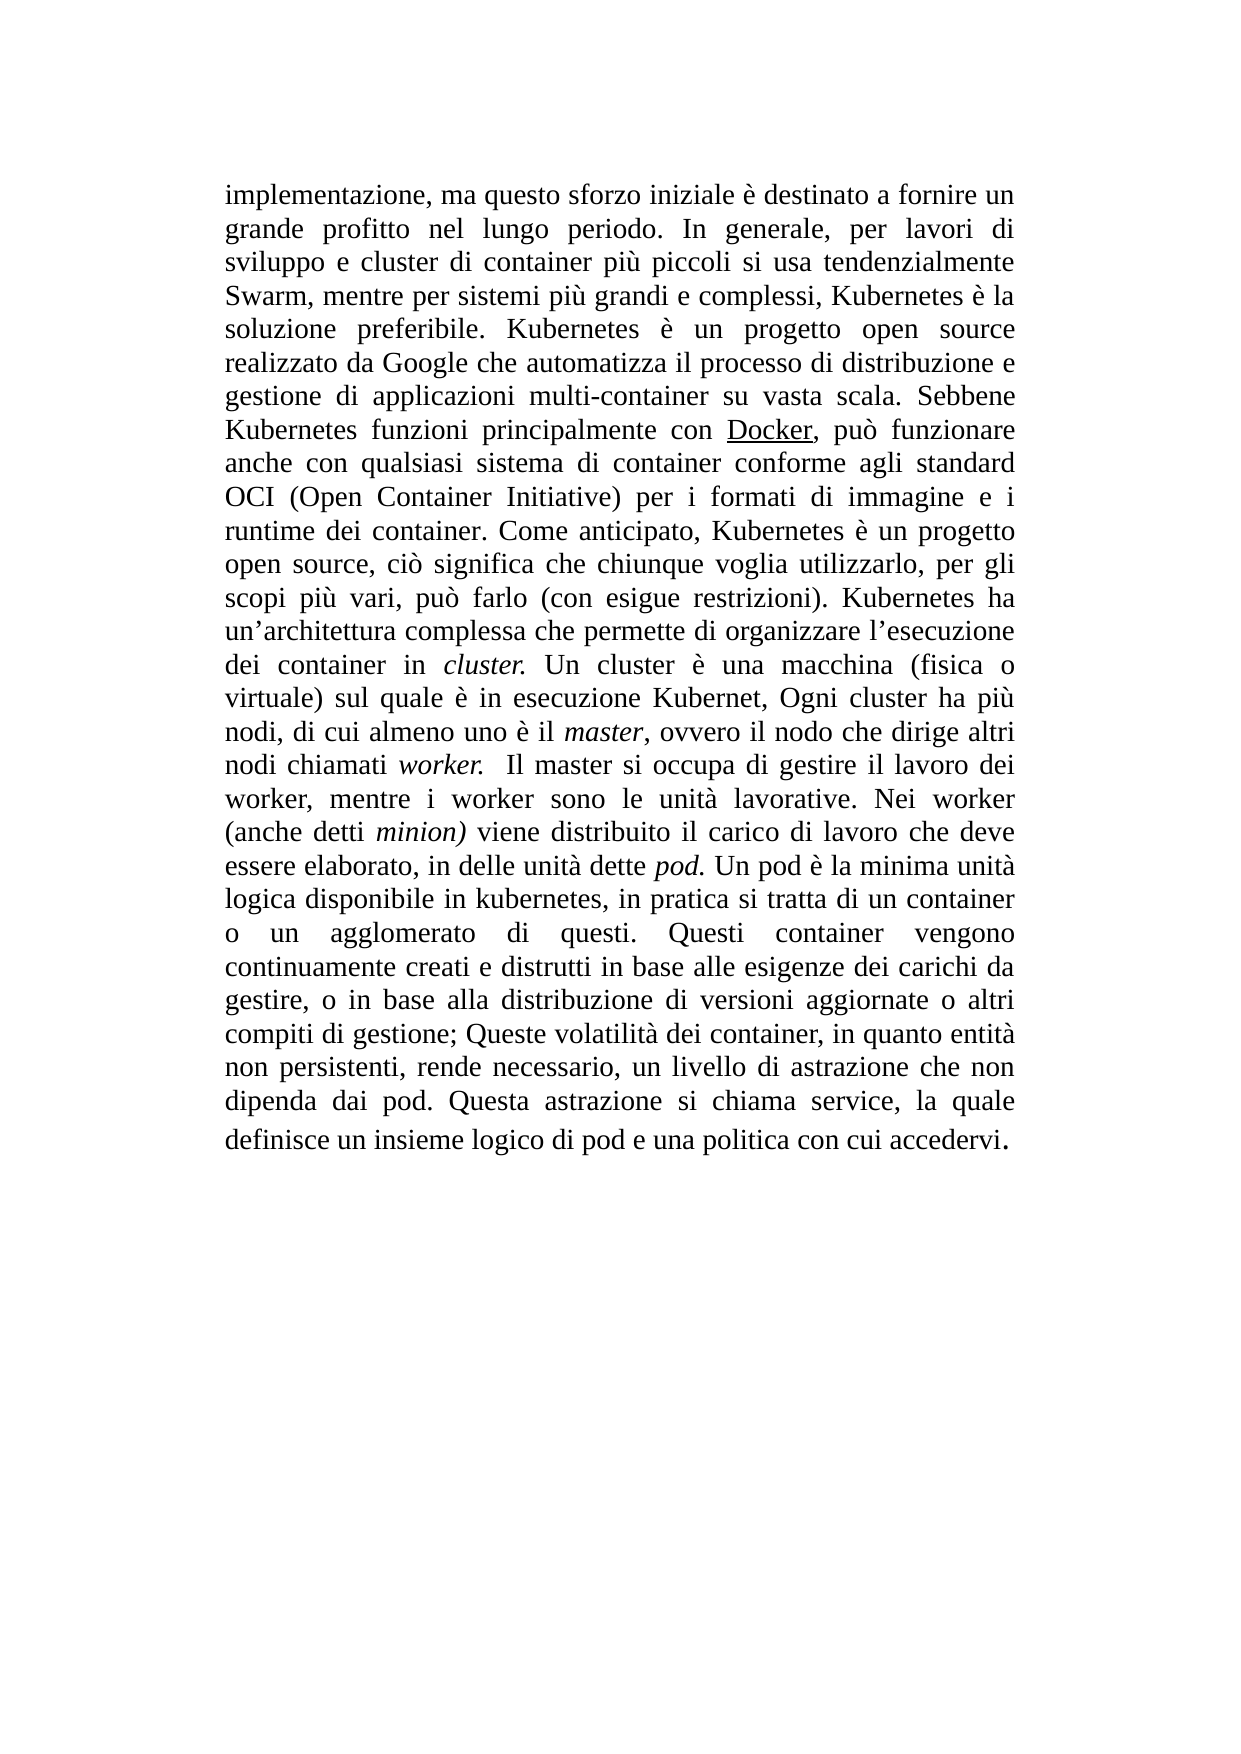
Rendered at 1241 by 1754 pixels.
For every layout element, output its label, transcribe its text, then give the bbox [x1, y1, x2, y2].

text implementazione, ma questo sforzo iniziale è destinato a fornire un grande profitto nel lungo periodo. In generale, per lavori di sviluppo e cluster di container più piccoli si usa tendenzialmente Swarm, mentre per sistemi più grandi e complessi, Kubernetes è la soluzione preferibile. Kubernetes è un progetto open source realizzato da Google che automatizza il processo di distribuzione e gestione di applicazioni multi-container su vasta scala. Sebbene Kubernetes funzioni principalmente con Docker, può funzionare anche con qualsiasi sistema di container conforme agli standard OCI (Open Container Initiative) per i formati di immagine e i runtime dei container. Come anticipato, Kubernetes è un progetto open source, ciò significa che chiunque voglia utilizzarlo, per gli scopi più vari, può farlo (con esigue restrizioni). Kubernetes ha un’architettura complessa che permette di organizzare l’esecuzione dei container in cluster. Un cluster è una macchina (fisica o virtuale) sul quale è in esecuzione Kubernet, Ogni cluster ha più nodi, di cui almeno uno è il master, ovvero il nodo che dirige altri nodi chiamati worker. Il master si occupa di gestire il lavoro dei worker, mentre i worker sono le unità lavorative. Nei worker (anche detti minion) viene distribuito il carico di lavoro che deve essere elaborato, in delle unità dette pod. Un pod è la minima unità logica disponibile in kubernetes, in pratica si tratta di un container o un agglomerato di questi. Questi container vengono continuamente creati e distrutti in base alle esigenze dei carichi da gestire, o in base alla distribuzione di versioni aggiornate o altri compiti di gestione; Queste volatilità dei container, in quanto entità non persistenti, rende necessario, un livello di astrazione che non dipenda dai pod. Questa astrazione si chiama service, la quale definisce un insieme logico di pod e una politica con cui accedervi. [224, 177, 1016, 1159]
